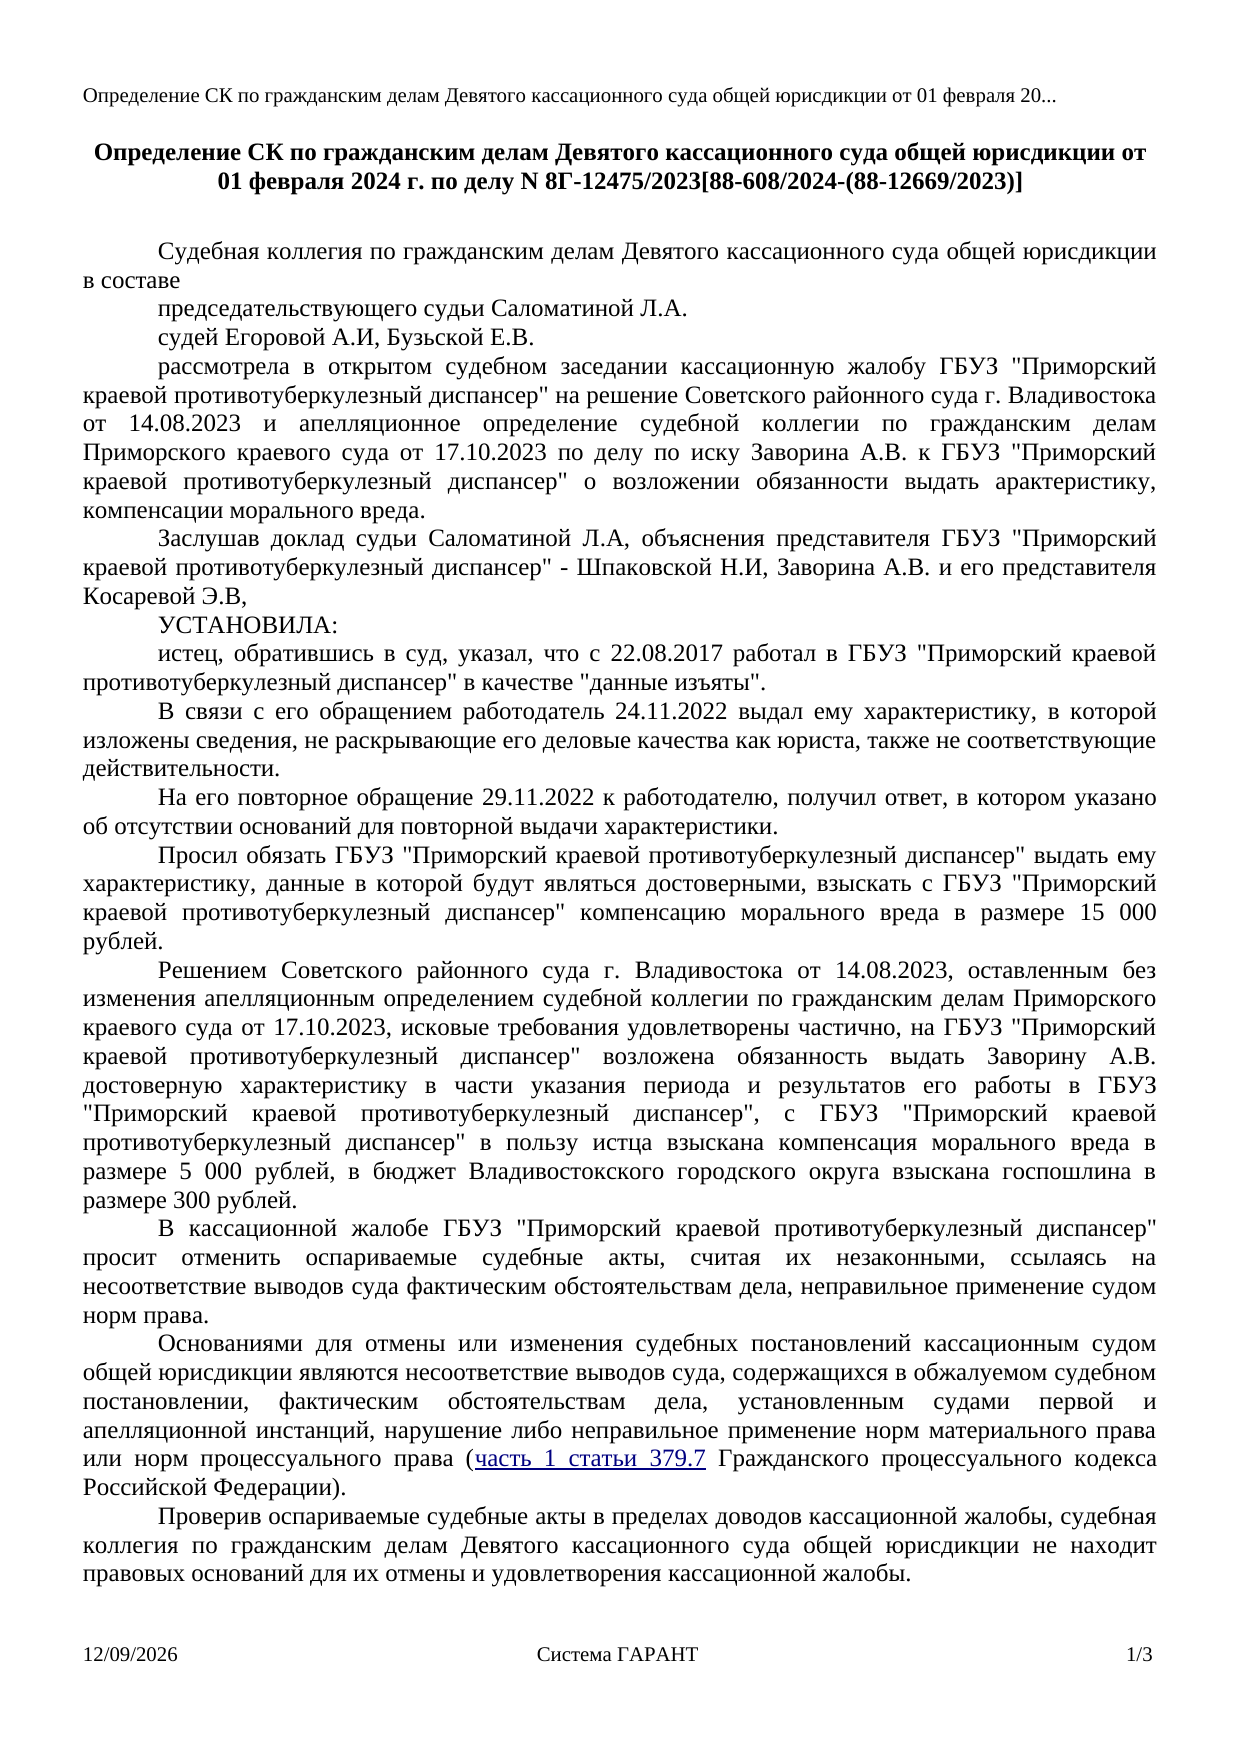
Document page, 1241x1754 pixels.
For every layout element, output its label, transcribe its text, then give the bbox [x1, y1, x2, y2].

text Основаниями для отмены или изменения судебных постановлений кассационным судом общей юрисдикции являются несоответствие выводов суда, содержащихся в обжалуемом судебном постановлении, фактическим обстоятельствам дела, установленным судами первой и апелляционной инстанций, нарушение либо неправильное применение норм материального права или норм процессуального права (часть 1 статьи 379.7 Гражданского процессуального кодекса Российской Федерации). [83, 1328, 1157, 1501]
text истец, обратившись в суд, указал, что с 22.08.2017 работал в ГБУЗ "Приморский краевой противотуберкулезный диспансер" в качестве "данные изъяты". [83, 638, 1157, 696]
text Решением Советского районного суда г. Владивостока от 14.08.2023, оставленным без изменения апелляционным определением судебной коллегии по гражданским делам Приморского краевого суда от 17.10.2023, исковые требования удовлетворены частично, на ГБУЗ "Приморский краевой противотуберкулезный диспансер" возложена обязанность выдать Заворину А.В. достоверную характеристику в части указания периода и результатов его работы в ГБУЗ "Приморский краевой противотуберкулезный диспансер", с ГБУЗ "Приморский краевой противотуберкулезный диспансер" в пользу истца взыскана компенсация морального вреда в размере 5 000 рублей, в бюджет Владивостокского городского округа взыскана госпошлина в размере 300 рублей. [83, 955, 1157, 1213]
text В кассационной жалобе ГБУЗ "Приморский краевой противотуберкулезный диспансер" просит отменить оспариваемые судебные акты, считая их незаконными, ссылаясь на несоответствие выводов суда фактическим обстоятельствам дела, неправильное применение судом норм права. [83, 1213, 1157, 1328]
text УСТАНОВИЛА: [83, 610, 1157, 638]
text председательствующего судьи Саломатиной Л.А. [83, 293, 1157, 322]
subtitle Определение СК по гражданским делам Девятого кассационного суда общей юрисдикции от 01 февраля 2024 г. по делу N 8Г-12475/2023[88-608/2024-(88-12669/2023)] [83, 137, 1157, 195]
text Заслушав доклад судьи Саломатиной Л.А, объяснения представителя ГБУЗ "Приморский краевой противотуберкулезный диспансер" - Шпаковской Н.И, Заворина А.В. и его представителя Косаревой Э.В, [83, 523, 1157, 610]
text На его повторное обращение 29.11.2022 к работодателю, получил ответ, в котором указано об отсутствии оснований для повторной выдачи характеристики. [83, 782, 1157, 840]
text Проверив оспариваемые судебные акты в пределах доводов кассационной жалобы, судебная коллегия по гражданским делам Девятого кассационного суда общей юрисдикции не находит правовых оснований для их отмены и удовлетворения кассационной жалобы. [83, 1501, 1157, 1587]
text судей Егоровой А.И, Бузьской Е.В. [83, 322, 1157, 351]
text Просил обязать ГБУЗ "Приморский краевой противотуберкулезный диспансер" выдать ему характеристику, данные в которой будут являться достоверными, взыскать с ГБУЗ "Приморский краевой противотуберкулезный диспансер" компенсацию морального вреда в размере 15 000 рублей. [83, 840, 1157, 955]
text Судебная коллегия по гражданским делам Девятого кассационного суда общей юрисдикции в составе [83, 236, 1157, 293]
text рассмотрела в открытом судебном заседании кассационную жалобу ГБУЗ "Приморский краевой противотуберкулезный диспансер" на решение Советского районного суда г. Владивостока от 14.08.2023 и апелляционное определение судебной коллегии по гражданским делам Приморского краевого суда от 17.10.2023 по делу по иску Заворина А.В. к ГБУЗ "Приморский краевой противотуберкулезный диспансер" о возложении обязанности выдать арактеристику, компенсации морального вреда. [83, 351, 1157, 523]
text В связи с его обращением работодатель 24.11.2022 выдал ему характеристику, в которой изложены сведения, не раскрывающие его деловые качества как юриста, также не соответствующие действительности. [83, 696, 1157, 782]
